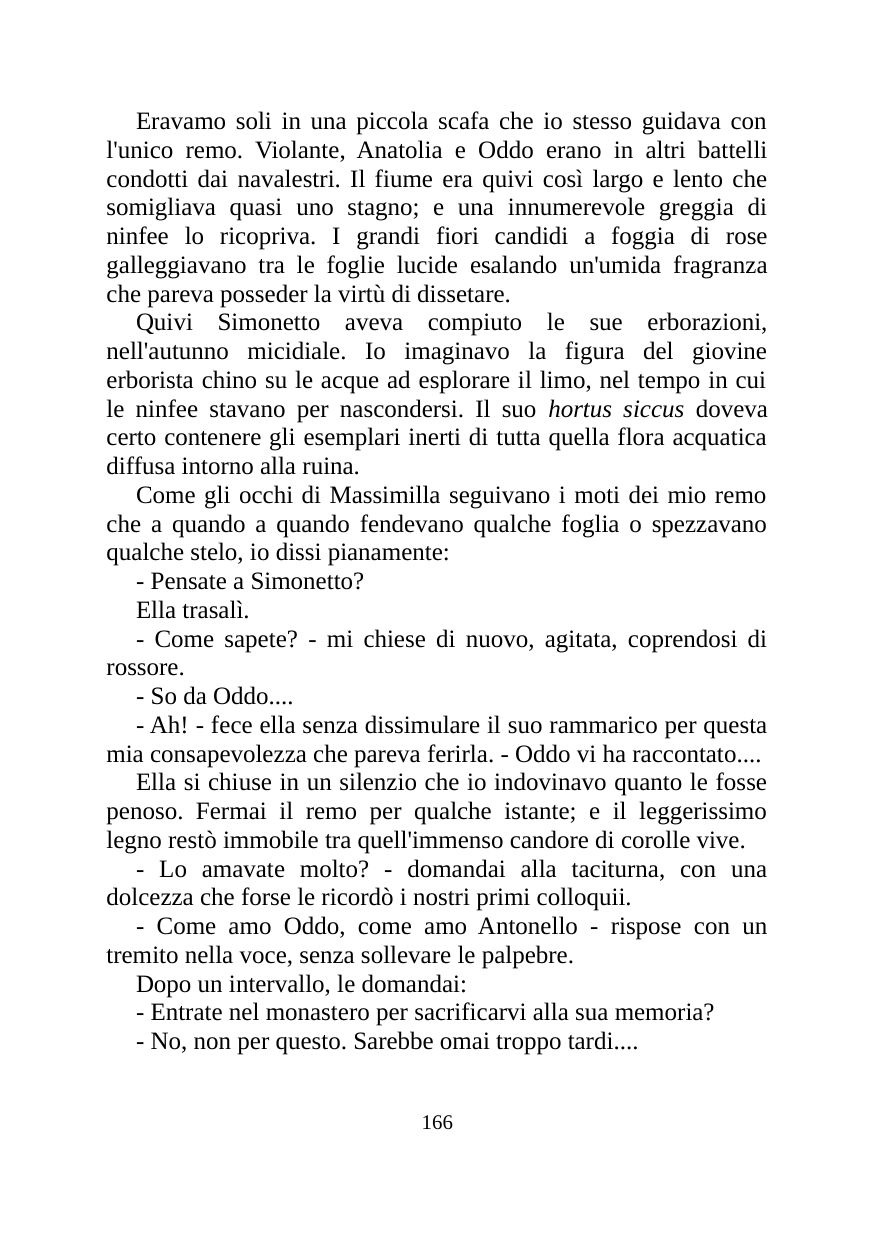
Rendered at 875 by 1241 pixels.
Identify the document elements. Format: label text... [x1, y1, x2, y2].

text - Ah! - fece ella senza dissimulare il suo rammarico per questa mia consapevolezza che pareva ferirla. - Oddo vi ha raccontato.... [106, 710, 768, 767]
text - Pensate a Simonetto? [106, 566, 768, 595]
text Dopo un intervallo, le domandai: [106, 969, 768, 997]
text Ella trasalì. [106, 595, 768, 624]
text Ella si chiuse in un silenzio che io indovinavo quanto le fosse penoso. Fermai il remo per qualche istante; e il leggerissimo legno restò immobile tra quell'immenso candore di corolle vive. [106, 767, 768, 854]
text - Entrate nel monastero per sacrificarvi alla sua memoria? [106, 997, 768, 1026]
text - No, non per questo. Sarebbe omai troppo tardi.... [106, 1026, 768, 1055]
text Eravamo soli in una piccola scafa che io stesso guidava con l'unico remo. Violante, Anatolia e Oddo erano in altri battelli condotti dai navalestri. Il fiume era quivi così largo e lento che somigliava quasi uno stagno; e una innumerevole greggia di ninfee lo ricopriva. I grandi fiori candidi a foggia di rose galleggiavano tra le foglie lucide esalando un'umida fragranza che pareva posseder la virtù di dissetare. [106, 106, 768, 307]
text Quivi Simonetto aveva compiuto le sue erborazioni, nell'autunno micidiale. Io imaginavo la figura del giovine erborista chino su le acque ad esplorare il limo, nel tempo in cui le ninfee stavano per nascondersi. Il suo hortus siccus doveva certo contenere gli esemplari inerti di tutta quella flora acquatica diffusa intorno alla ruina. [106, 307, 768, 480]
text - Lo amavate molto? - domandai alla taciturna, con una dolcezza che forse le ricordò i nostri primi colloquii. [106, 854, 768, 911]
text - So da Oddo.... [106, 681, 768, 710]
text Come gli occhi di Massimilla seguivano i moti dei mio remo che a quando a quando fendevano qualche foglia o spezzavano qualche stelo, io dissi pianamente: [106, 480, 768, 566]
text - Come sapete? - mi chiese di nuovo, agitata, coprendosi di rossore. [106, 624, 768, 681]
text - Come amo Oddo, come amo Antonello - rispose con un tremito nella voce, senza sollevare le palpebre. [106, 911, 768, 969]
